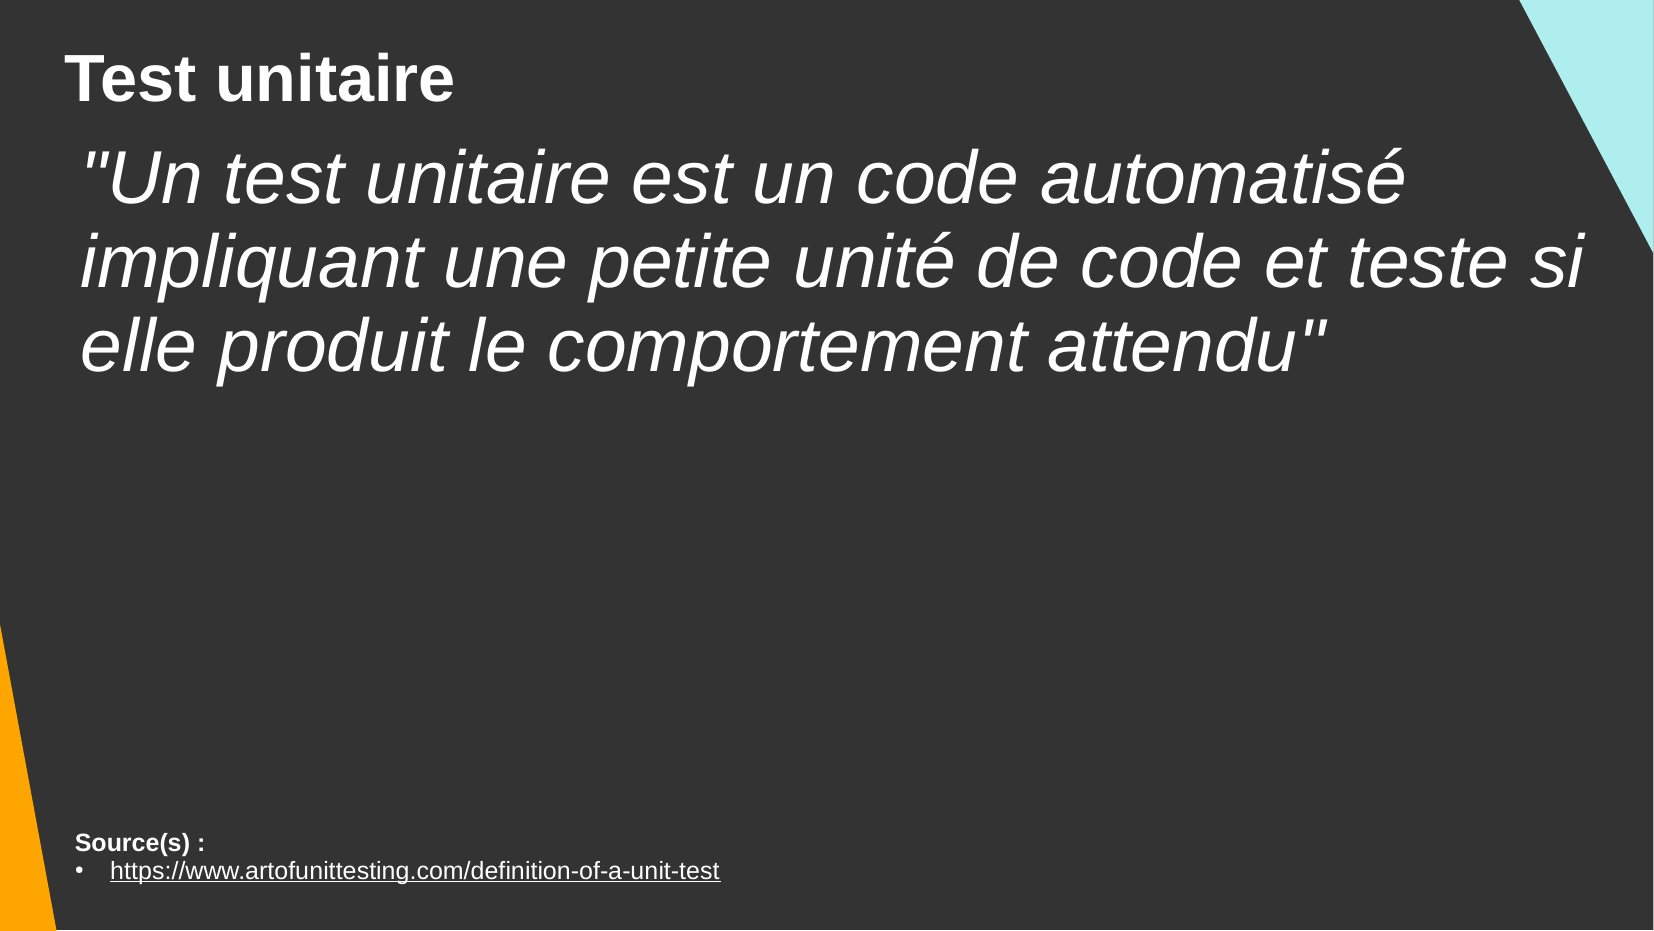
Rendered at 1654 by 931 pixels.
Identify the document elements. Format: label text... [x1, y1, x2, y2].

list "Un test unitaire est un code automatisé impliquant une petite unité de code et teste si elle produit le comportement attendu" [80, 135, 1620, 414]
title Test unitaire [64, 40, 1635, 116]
text_box [1519, 0, 1654, 255]
text_box [0, 624, 57, 931]
text_box Source(s) : https://www.artofunittesting.com/definition-of-a-unit-test [60, 821, 1546, 906]
